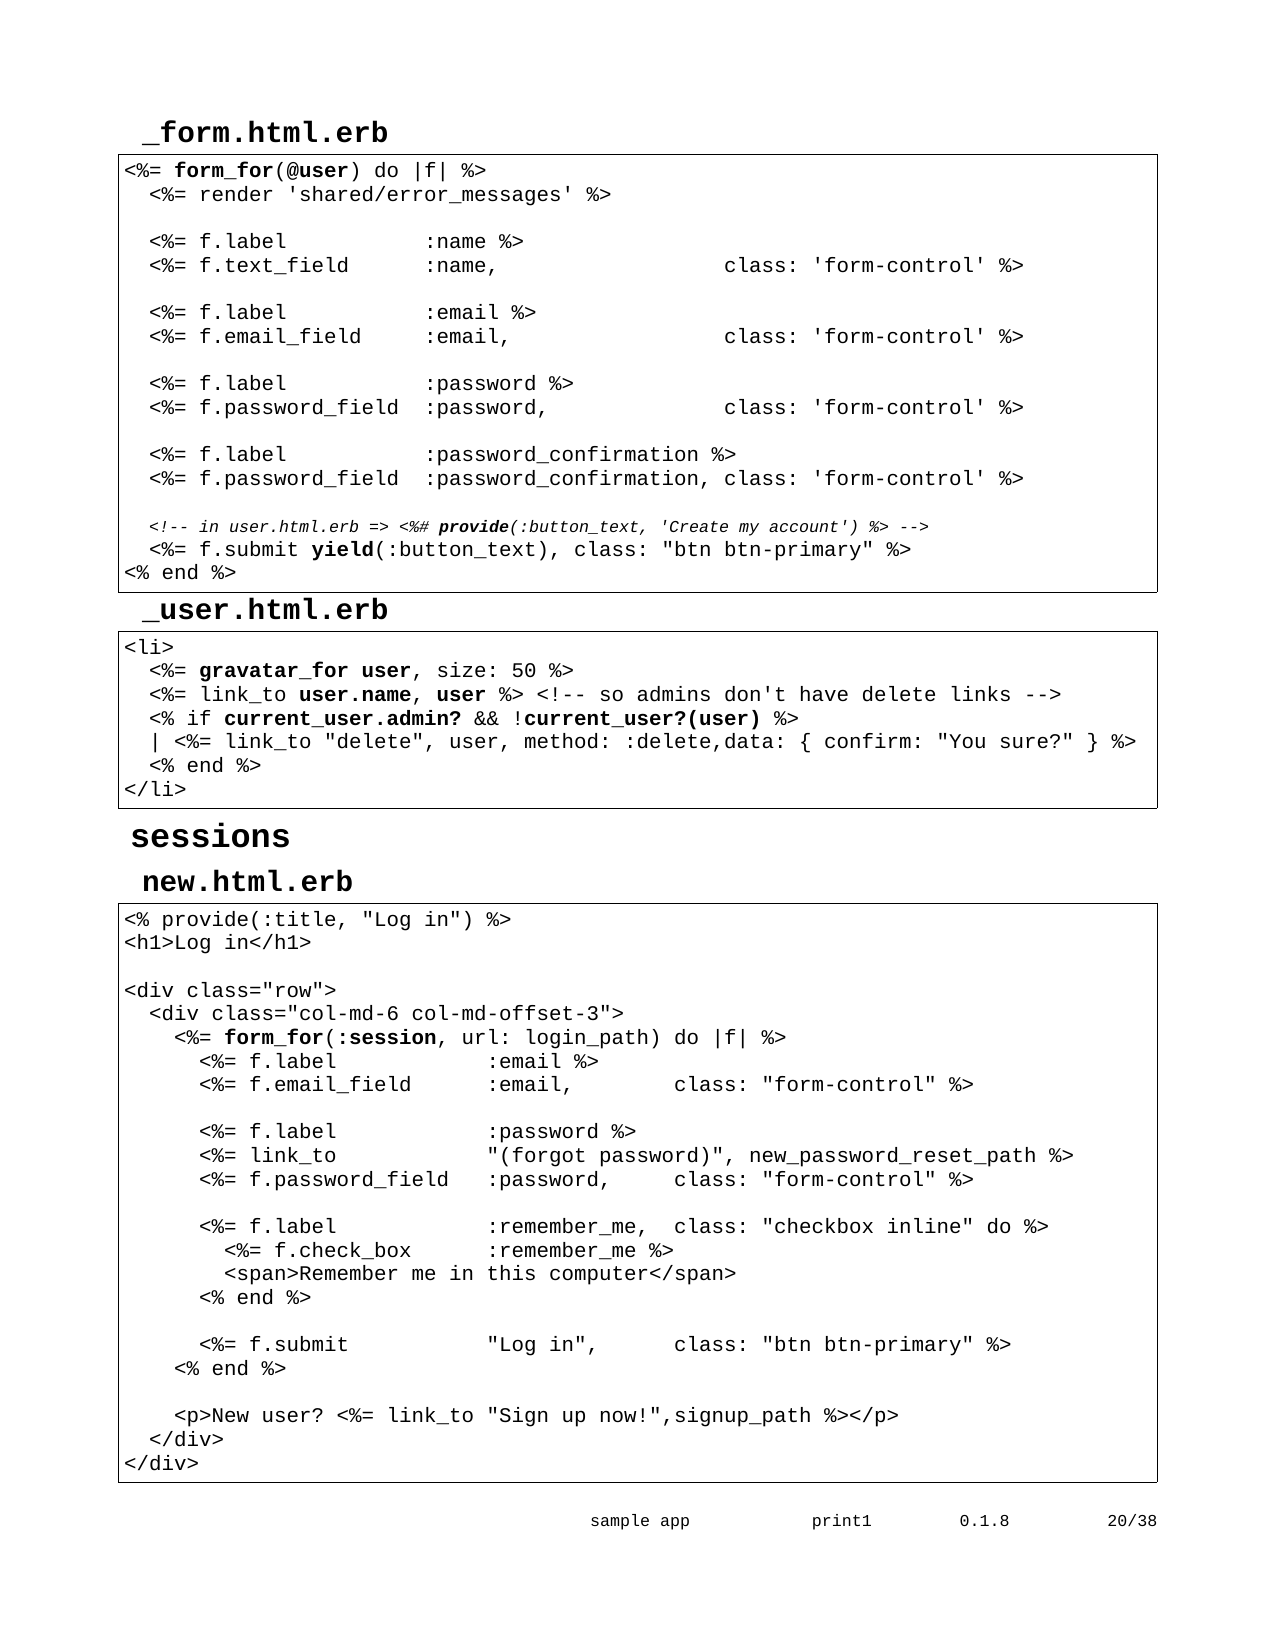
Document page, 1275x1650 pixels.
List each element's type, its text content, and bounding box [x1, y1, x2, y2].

subtitle _form.html.erb [142, 118, 1157, 151]
subtitle sessions [130, 820, 1157, 858]
table_header <%= form_for(@user) do |f| %> <%= render 'shared/error_messages' %> <%= f.label :name %> <%= f.text_field :name, class: 'form-control' %> <%= f.label :email %> <%= f.email_field :email, class: 'form-control' %> <%= f.label :password %> <%= f.password_field :password, class: 'form-control' %> <%= f.label :password_confirmation %> <%= f.password_field :password_confirmation, class: 'form-control' %> <!-- in user.html.erb => <%# provide(:button_text, 'Create my account') %> --> <%= f.submit yield(:button_text), class: "btn btn-primary" %> <% end %> [119, 155, 1157, 592]
table_header <% provide(:title, "Log in") %> <h1>Log in</h1> <div class="row"> <div class="col-md-6 col-md-offset-3"> <%= form_for(:session, url: login_path) do |f| %> <%= f.label :email %> <%= f.email_field :email, class: "form-control" %> <%= f.label :password %> <%= link_to "(forgot password)", new_password_reset_path %> <%= f.password_field :password, class: "form-control" %> <%= f.label :remember_me, class: "checkbox inline" do %> <%= f.check_box :remember_me %> <span>Remember me in this computer</span> <% end %> <%= f.submit "Log in", class: "btn btn-primary" %> <% end %> <p>New user? <%= link_to "Sign up now!",signup_path %></p> </div> </div> [119, 904, 1157, 1482]
subtitle new.html.erb [142, 867, 1157, 900]
table_header <li> <%= gravatar_for user, size: 50 %> <%= link_to user.name, user %> <!-- so admins don't have delete links --> <% if current_user.admin? && !current_user?(user) %> | <%= link_to "delete", user, method: :delete,data: { confirm: "You sure?" } %> <% end %> </li> [119, 632, 1157, 808]
subtitle _user.html.erb [142, 594, 1157, 628]
